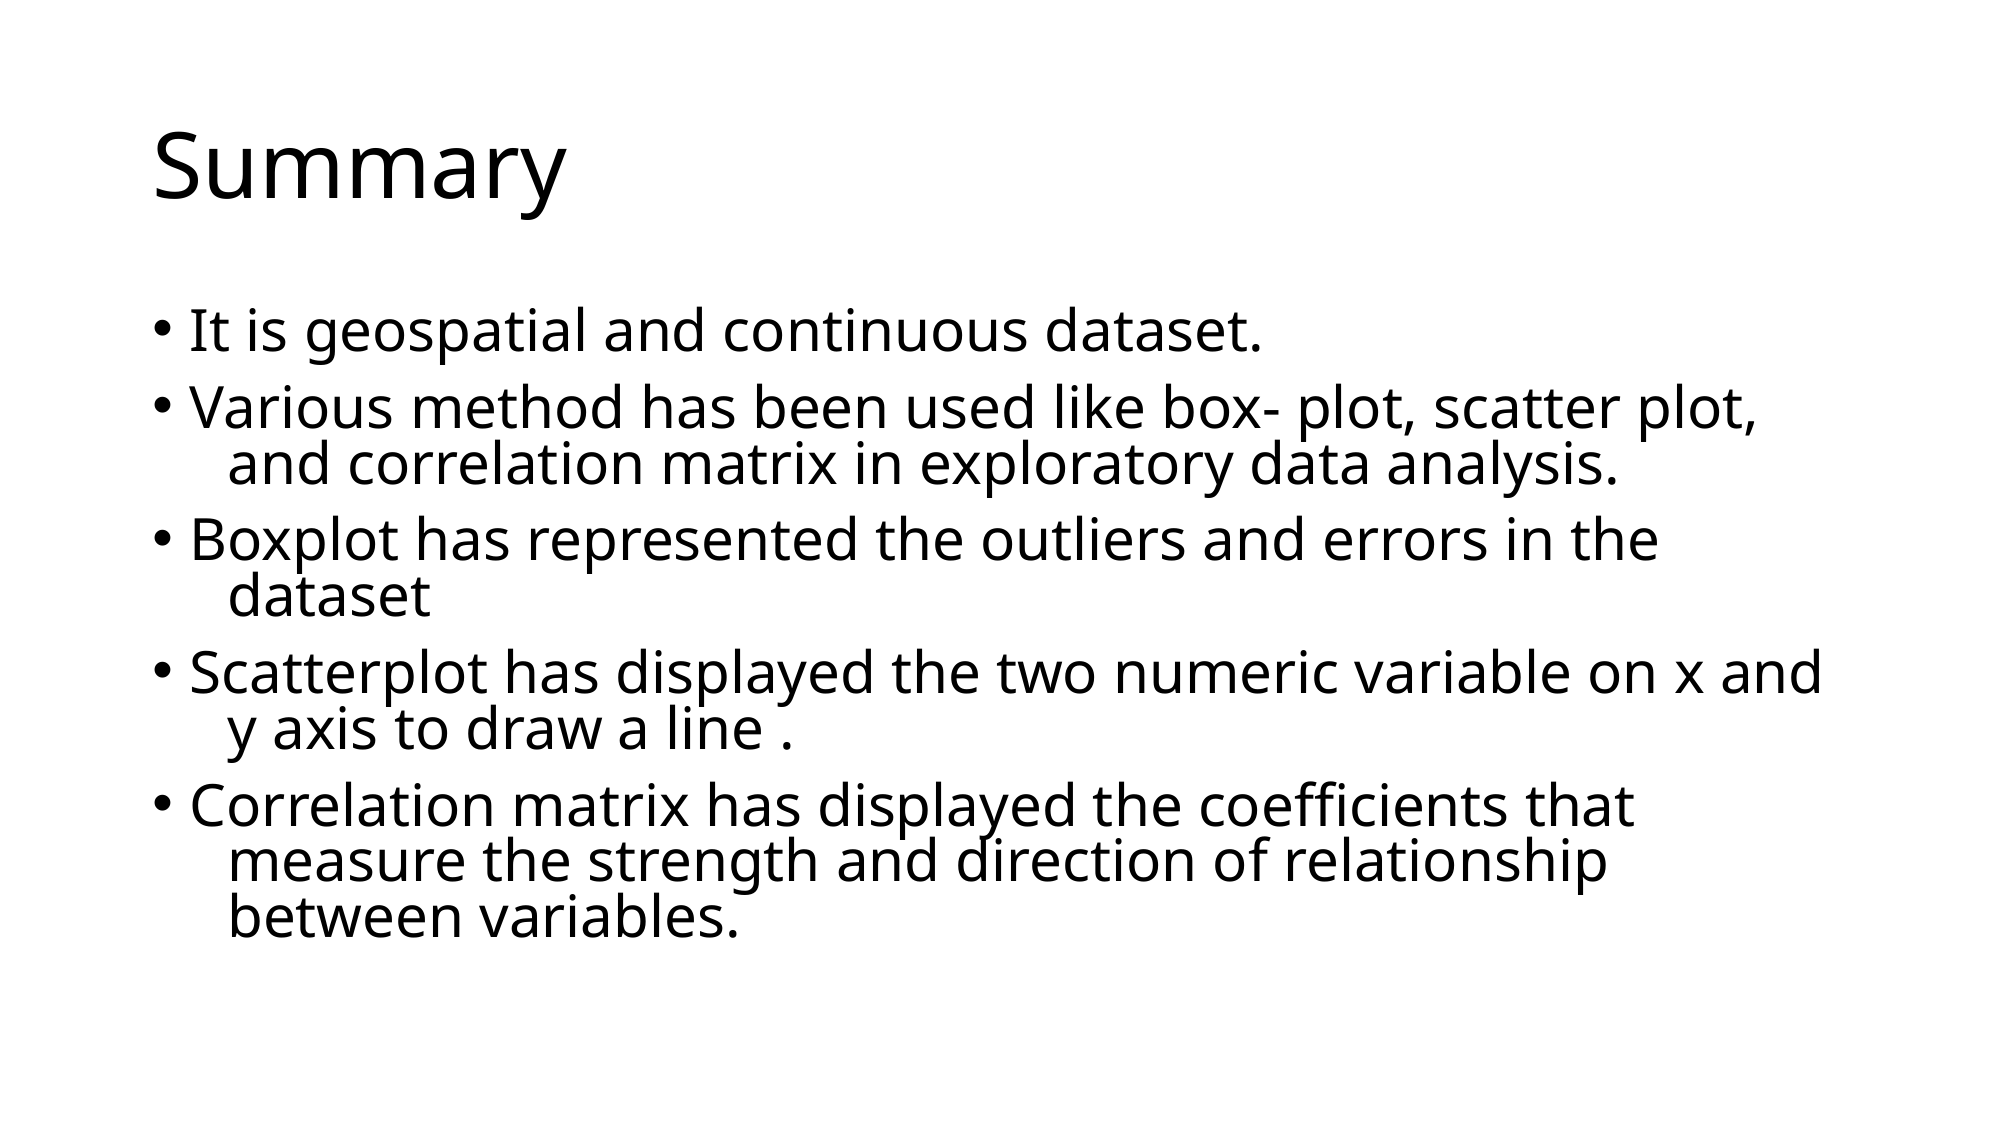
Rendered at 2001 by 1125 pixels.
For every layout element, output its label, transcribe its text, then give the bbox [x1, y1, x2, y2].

list It is geospatial and continuous dataset. Various method has been used like box- plot, scatter plot, and correlation matrix in exploratory data analysis. Boxplot has represented the outliers and errors in the dataset Scatterplot has displayed the two numeric variable on x and y axis to draw a line . Correlation matrix has displayed the coefficients that measure the strength and direction of relationship between variables. [137, 299, 1863, 1014]
title Summary [137, 59, 1863, 278]
